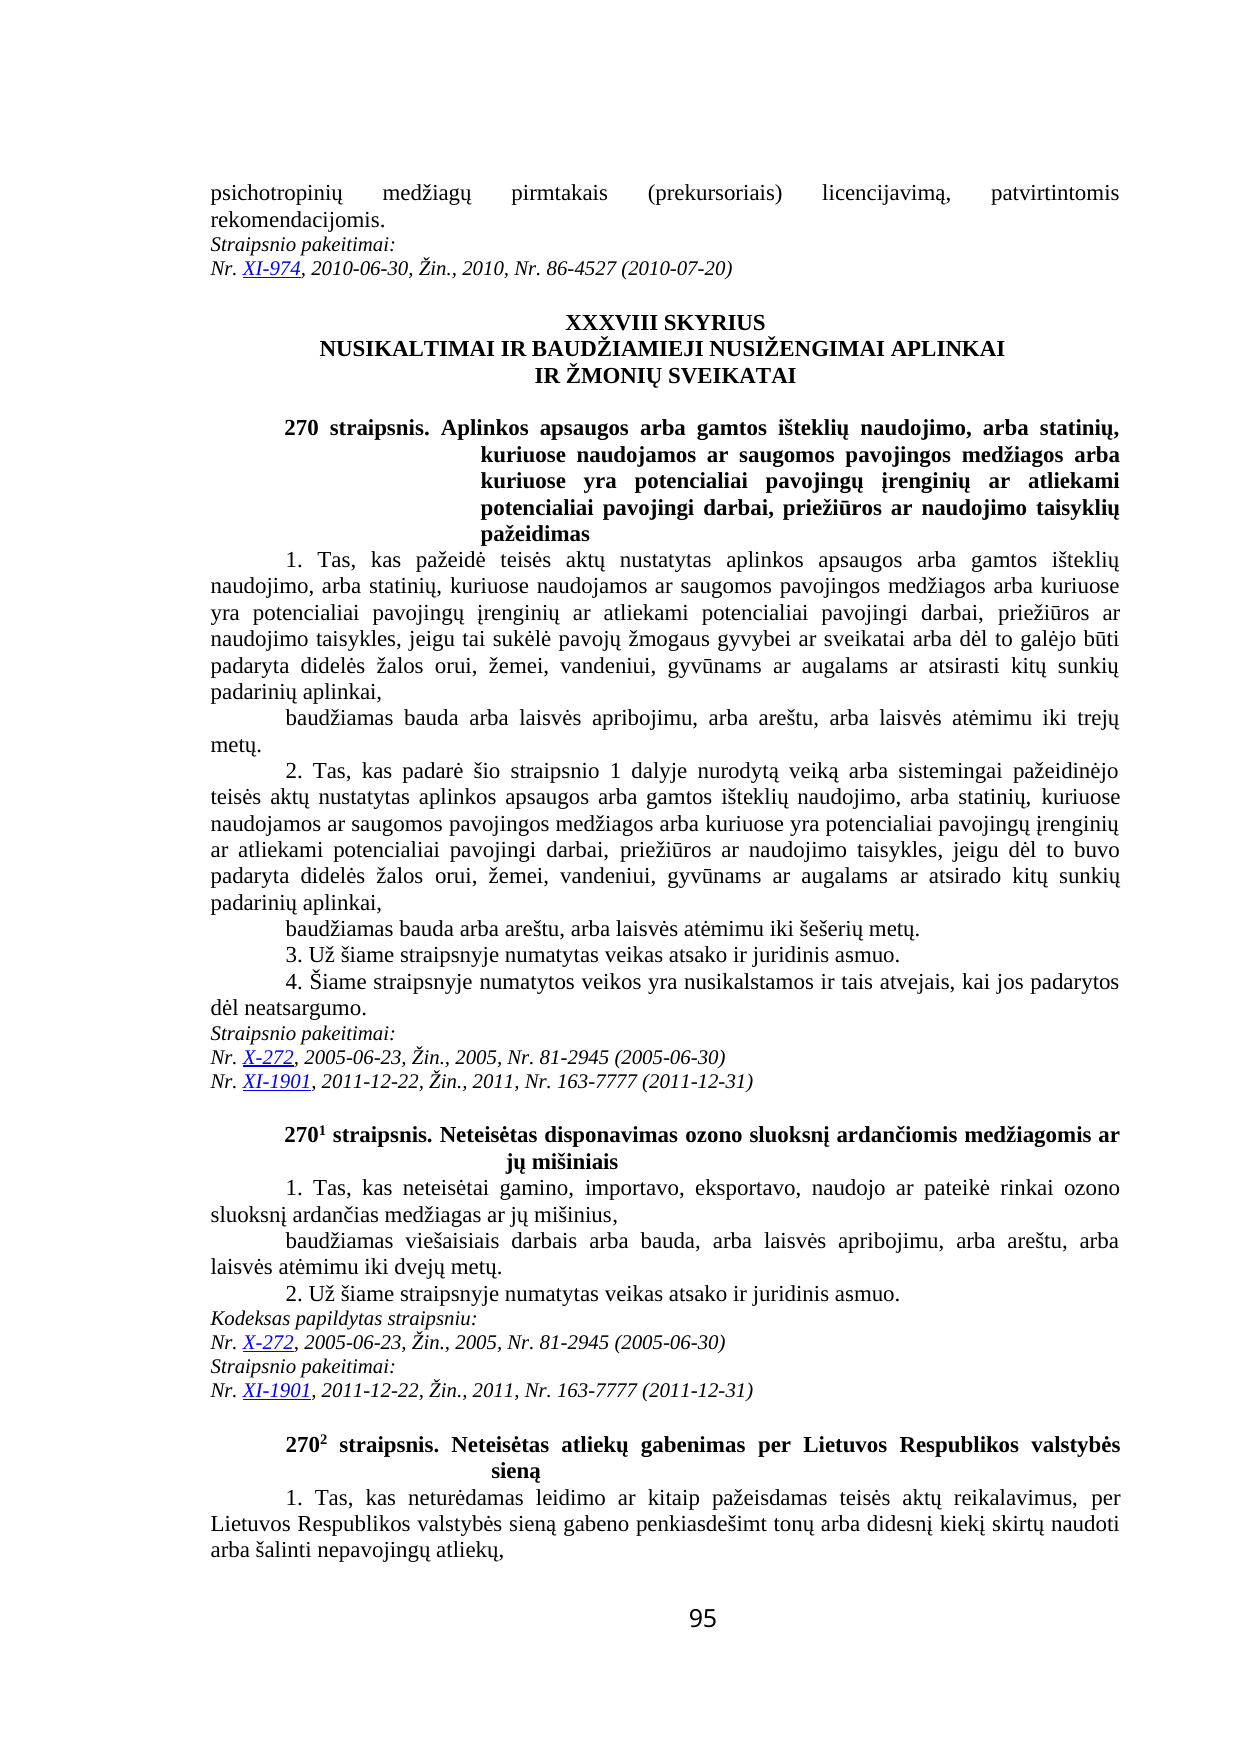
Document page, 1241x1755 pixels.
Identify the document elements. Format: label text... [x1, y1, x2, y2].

text Kodeksas papildytas straipsniu: [210, 1306, 1120, 1330]
text Straipsnio pakeitimai: [210, 1354, 1120, 1378]
text Nr. X-272, 2005-06-23, Žin., 2005, Nr. 81-2945 (2005-06-30) [210, 1330, 1120, 1354]
text baudžiamas bauda arba laisvės apribojimu, arba areštu, arba laisvės atėmimu iki trejų metų. [210, 704, 1120, 757]
text Straipsnio pakeitimai: [210, 1021, 1120, 1045]
text 3. Už šiame straipsnyje numatytas veikas atsako ir juridinis asmuo. [210, 942, 1120, 968]
text Straipsnio pakeitimai: [210, 232, 1120, 256]
text 1. Tas, kas neteisėtai gamino, importavo, eksportavo, naudojo ar pateikė rinkai ozono sluoksnį ardančias medžiagas ar jų mišinius, [210, 1174, 1120, 1227]
text 270 straipsnis. Aplinkos apsaugos arba gamtos išteklių naudojimo, arba statinių, kuriuose naudojamos ar saugomos pavojingos medžiagos arba kuriuose yra potencialiai pavojingų įrenginių ar atliekami potencialiai pavojingi darbai, priežiūros ar naudojimo taisyklių pažeidimas [284, 414, 1120, 546]
text NUSIKALTIMAI IR BAUDŽIAMIEJI NUSIŽENGIMAI APLINKAI IR ŽMONIŲ SVEIKATAI [210, 335, 1120, 388]
text baudžiamas bauda arba areštu, arba laisvės atėmimu iki šešerių metų. [210, 915, 1120, 942]
text baudžiamas viešaisiais darbais arba bauda, arba laisvės apribojimu, arba areštu, arba laisvės atėmimu iki dvejų metų. [210, 1227, 1120, 1280]
text 2701 straipsnis. Neteisėtas disponavimas ozono sluoksnį ardančiomis medžiagomis ar jų mišiniais [284, 1122, 1120, 1174]
text Nr. XI-1901, 2011-12-22, Žin., 2011, Nr. 163-7777 (2011-12-31) [210, 1069, 1120, 1093]
text 2702 straipsnis. Neteisėtas atliekų gabenimas per Lietuvos Respublikos valstybės sieną [285, 1431, 1120, 1484]
text psichotropinių medžiagų pirmtakais (prekursoriais) licencijavimą, patvirtintomis rekomendacijomis. [210, 179, 1120, 232]
text Nr. X-272, 2005-06-23, Žin., 2005, Nr. 81-2945 (2005-06-30) [210, 1045, 1120, 1069]
text 1. Tas, kas neturėdamas leidimo ar kitaip pažeisdamas teisės aktų reikalavimus, per Lietuvos Respublikos valstybės sieną gabeno penkiasdešimt tonų arba didesnį kiekį skirtų naudoti arba šalinti nepavojingų atliekų, [210, 1484, 1120, 1563]
text 2. Tas, kas padarė šio straipsnio 1 dalyje nurodytą veiką arba sistemingai pažeidinėjo teisės aktų nustatytas aplinkos apsaugos arba gamtos išteklių naudojimo, arba statinių, kuriuose naudojamos ar saugomos pavojingos medžiagos arba kuriuose yra potencialiai pavojingų įrenginių ar atliekami potencialiai pavojingi darbai, priežiūros ar naudojimo taisykles, jeigu dėl to buvo padaryta didelės žalos orui, žemei, vandeniui, gyvūnams ar augalams ar atsirado kitų sunkių padarinių aplinkai, [210, 757, 1120, 915]
subtitle XXXVIII SKYRIUS [210, 309, 1120, 335]
text Nr. XI-974, 2010-06-30, Žin., 2010, Nr. 86-4527 (2010-07-20) [210, 256, 1120, 280]
text 4. Šiame straipsnyje numatytos veikos yra nusikalstamos ir tais atvejais, kai jos padarytos dėl neatsargumo. [210, 968, 1120, 1021]
text 1. Tas, kas pažeidė teisės aktų nustatytas aplinkos apsaugos arba gamtos išteklių naudojimo, arba statinių, kuriuose naudojamos ar saugomos pavojingos medžiagos arba kuriuose yra potencialiai pavojingų įrenginių ar atliekami potencialiai pavojingi darbai, priežiūros ar naudojimo taisykles, jeigu tai sukėlė pavojų žmogaus gyvybei ar sveikatai arba dėl to galėjo būti padaryta didelės žalos orui, žemei, vandeniui, gyvūnams ar augalams ar atsirasti kitų sunkių padarinių aplinkai, [210, 546, 1120, 704]
text 2. Už šiame straipsnyje numatytas veikas atsako ir juridinis asmuo. [210, 1280, 1120, 1306]
text Nr. XI-1901, 2011-12-22, Žin., 2011, Nr. 163-7777 (2011-12-31) [210, 1378, 1120, 1402]
